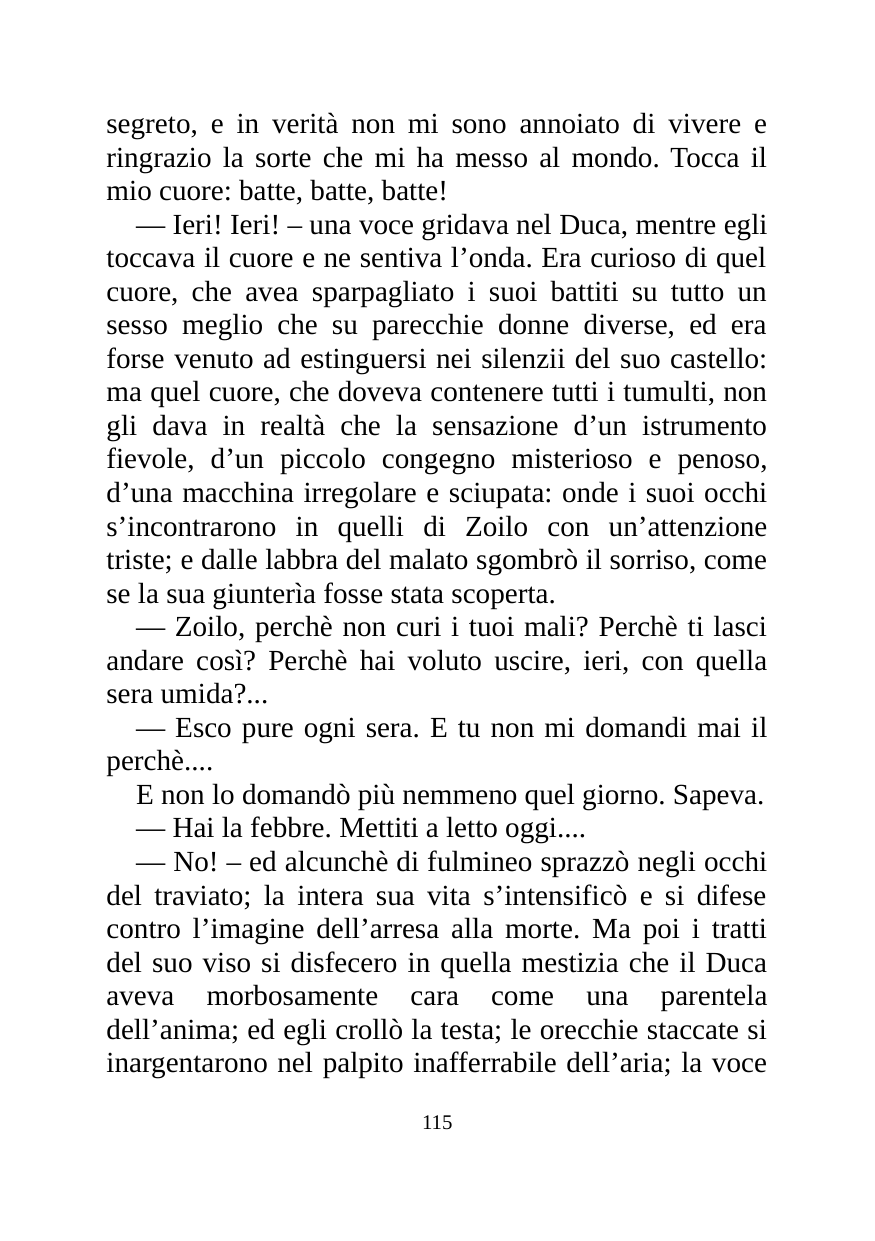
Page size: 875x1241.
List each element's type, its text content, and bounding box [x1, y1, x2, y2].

text segreto, e in verità non mi sono annoiato di vivere e ringrazio la sorte che mi ha messo al mondo. Tocca il mio cuore: batte, batte, batte! [106, 106, 768, 207]
text — Hai la febbre. Mettiti a letto oggi.... [106, 811, 768, 844]
text E non lo domandò più nemmeno quel giorno. Sapeva. [106, 777, 768, 811]
text — Zoilo, perchè non curi i tuoi mali? Perchè ti lasci andare così? Perchè hai voluto uscire, ieri, con quella sera umida?... [106, 609, 768, 710]
text — No! – ed alcunchè di fulmineo sprazzò negli occhi del traviato; la intera sua vita s’intensificò e si difese contro l’imagine dell’arresa alla morte. Ma poi i tratti del suo viso si disfecero in quella mestizia che il Duca aveva morbosamente cara come una parentela dell’anima; ed egli crollò la testa; le orecchie staccate si inargentarono nel palpito inafferrabile dell’aria; la voce [106, 844, 768, 1079]
text — Ieri! Ieri! – una voce gridava nel Duca, mentre egli toccava il cuore e ne sentiva l’onda. Era curioso di quel cuore, che avea sparpagliato i suoi battiti su tutto un sesso meglio che su parecchie donne diverse, ed era forse venuto ad estinguersi nei silenzii del suo castello: ma quel cuore, che doveva contenere tutti i tumulti, non gli dava in realtà che la sensazione d’un istrumento fievole, d’un piccolo congegno misterioso e penoso, d’una macchina irregolare e sciupata: onde i suoi occhi s’incontrarono in quelli di Zoilo con un’attenzione triste; e dalle labbra del malato sgombrò il sorriso, come se la sua giunterìa fosse stata scoperta. [106, 207, 768, 609]
text — Esco pure ogni sera. E tu non mi domandi mai il perchè.... [106, 710, 768, 777]
